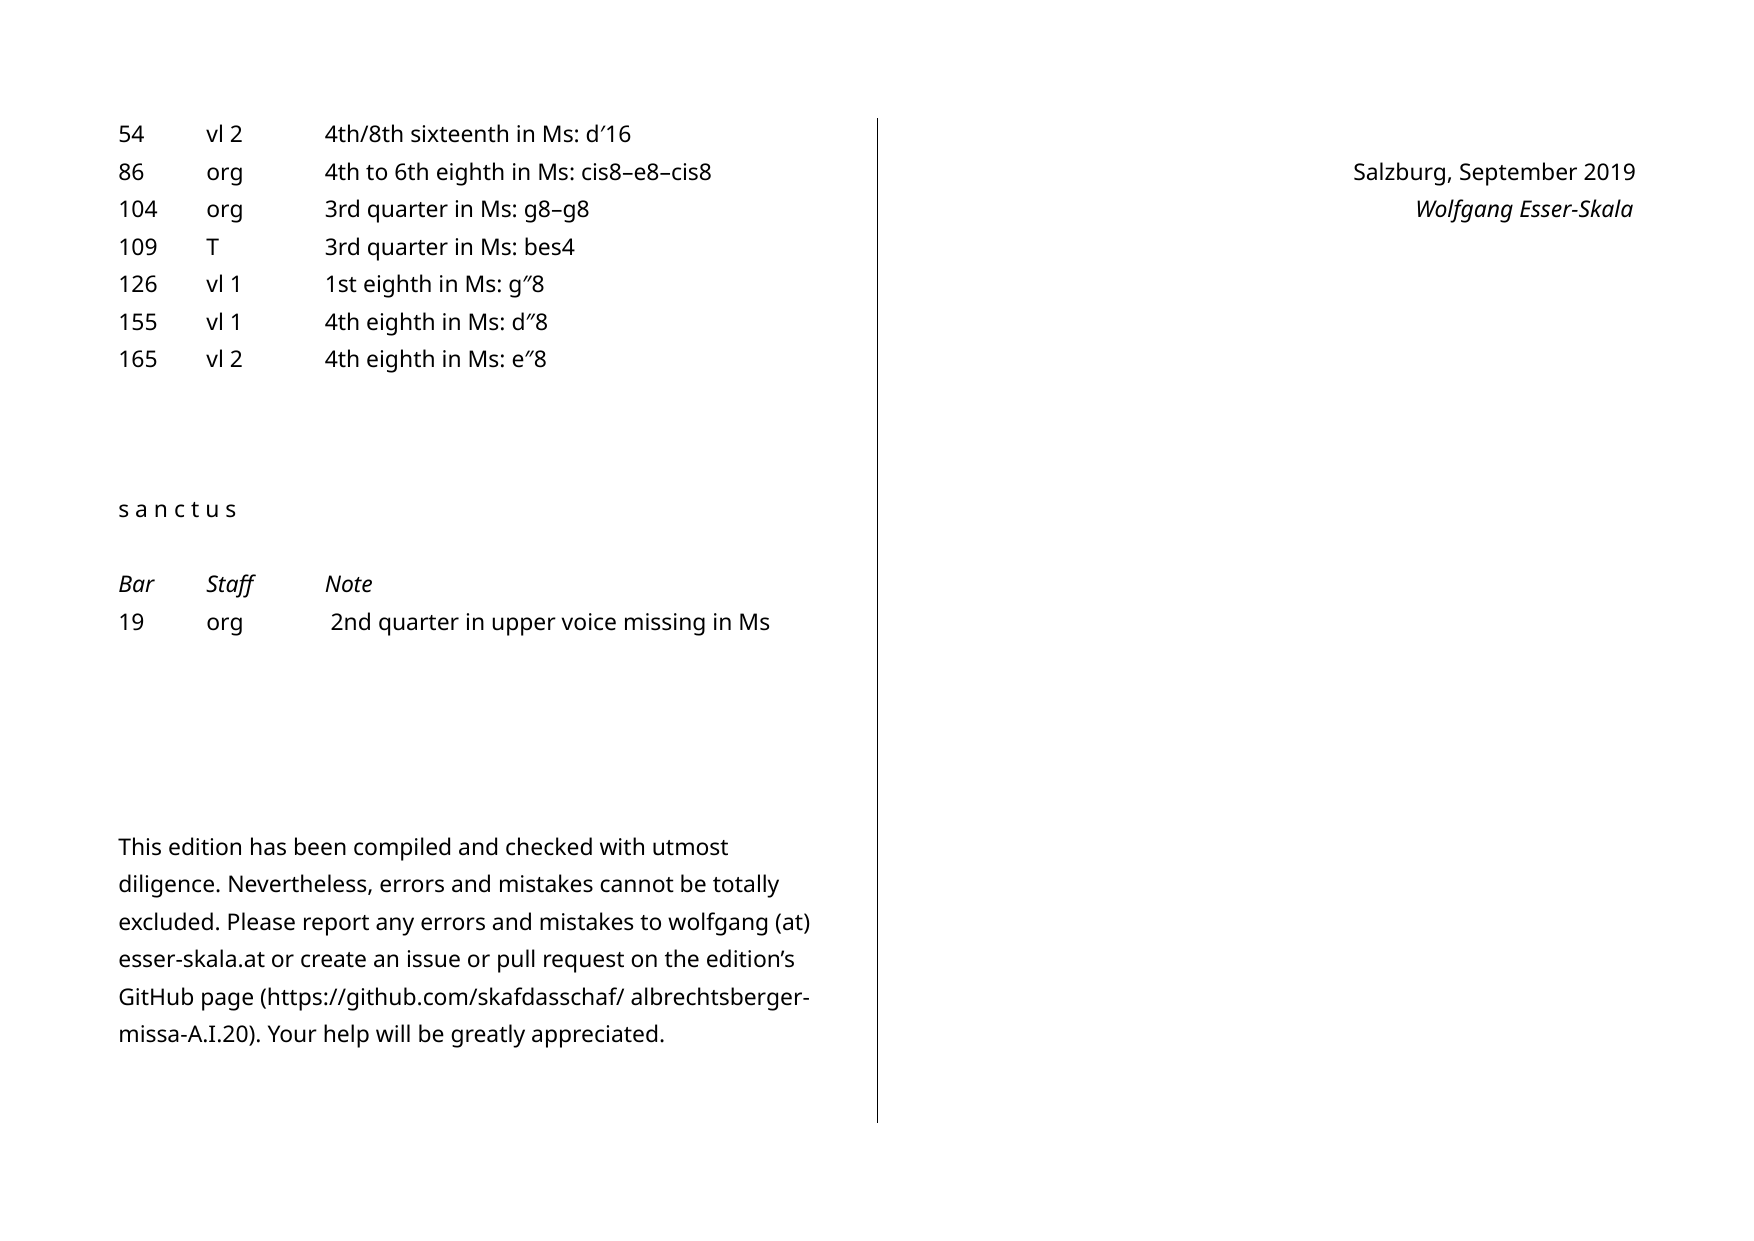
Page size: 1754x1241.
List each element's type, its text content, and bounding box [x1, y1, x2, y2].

text This edition has been compiled and checked with utmost diligence. Nevertheless, errors and mistakes cannot be totally excluded. Please report any errors and mistakes to wolfgang (at) esser-skala.at or create an issue or pull request on the edition’s GitHub page (https://github.com/skafdasschaf/ albrechtsberger-missa-A.I.20). Your help will be greatly appreciated. [118, 831, 818, 1049]
text 54 vl 2 4th/8th sixteenth in Ms: d′16 86 org 4th to 6th eighth in Ms: cis8–e8–cis8 104 org 3rd quarter in Ms: g8–g8 109 T 3rd quarter in Ms: bes4 126 vl 1 1st eighth in Ms: g″8 155 vl 1 4th eighth in Ms: d″8 165 vl 2 4th eighth in Ms: e″8 s a n c t u s [118, 118, 818, 524]
text Salzburg, September 2019 Wolfgang Esser-Skala [936, 156, 1636, 224]
text Bar Staff Note 19 org 2nd quarter in upper voice missing in Ms [118, 568, 818, 712]
